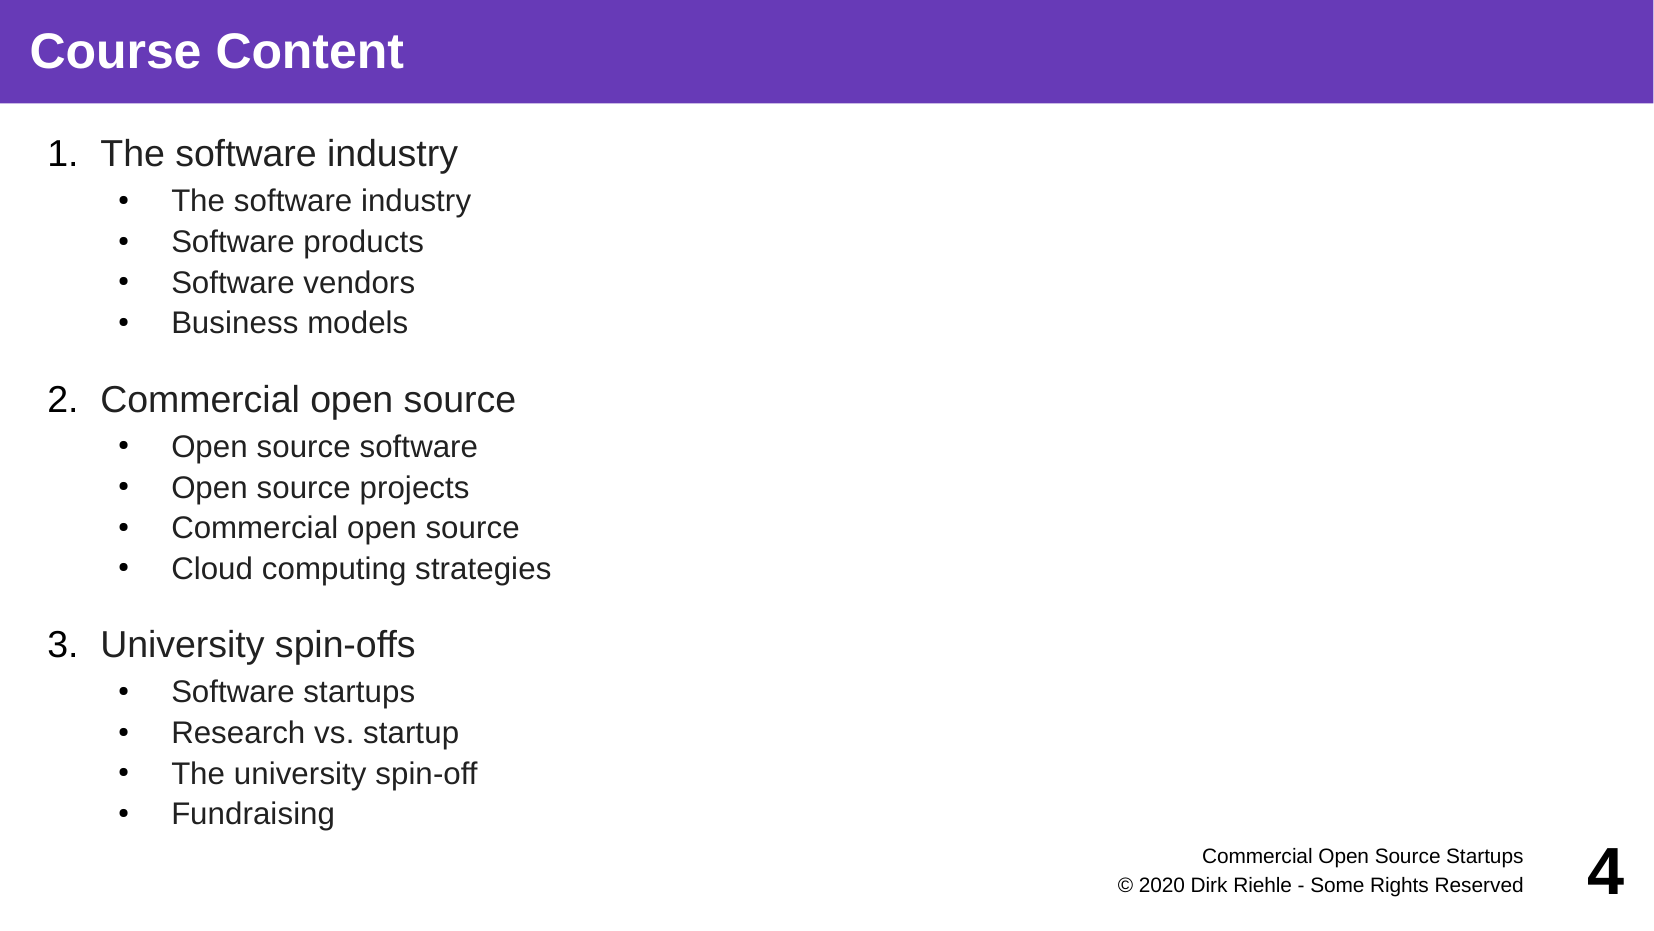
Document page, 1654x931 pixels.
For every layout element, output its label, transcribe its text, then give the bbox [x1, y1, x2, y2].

list The software industry The software industry Software products Software vendors Business models Commercial open source Open source software Open source projects Commercial open source Cloud computing strategies University spin-offs Software startups Research vs. startup The university spin-off Fundraising [29, 132, 1625, 813]
title Course Content [0, 0, 1654, 104]
